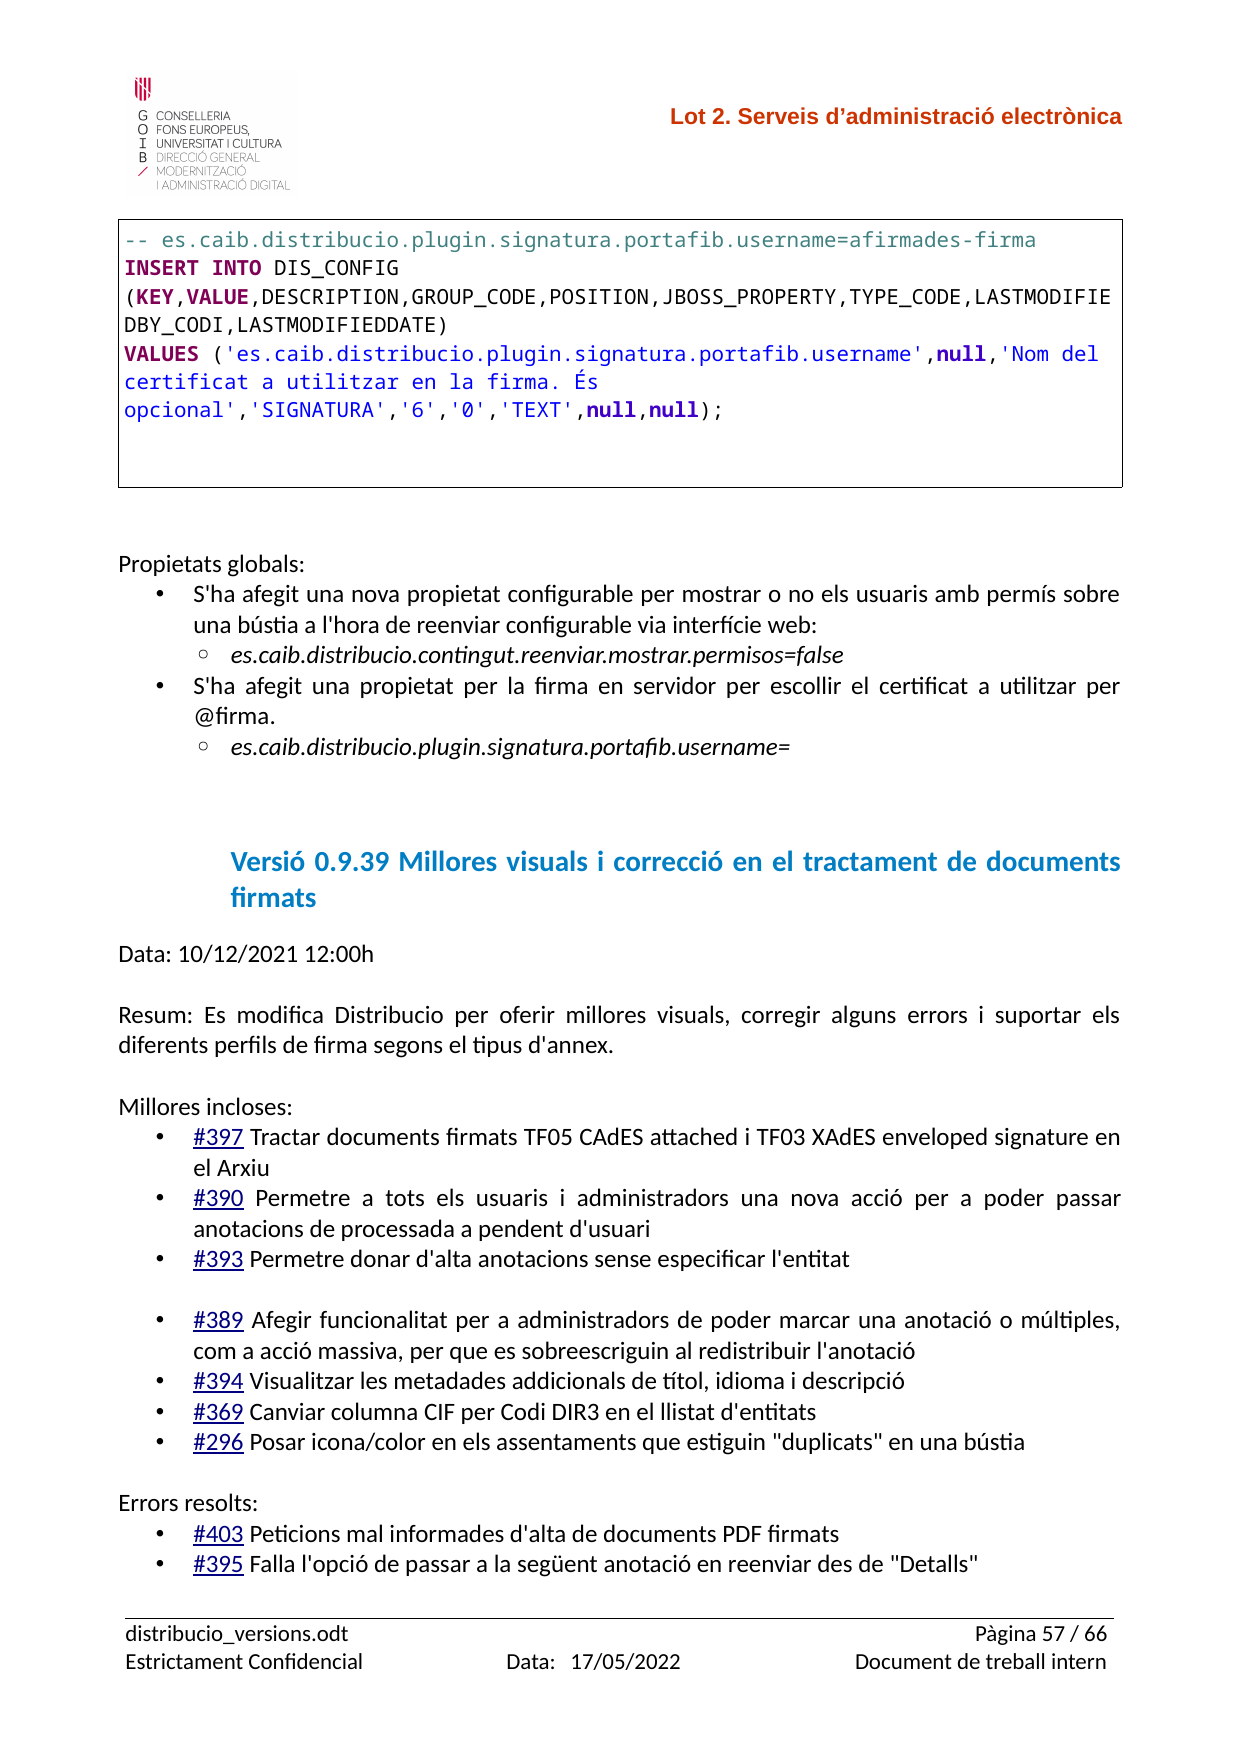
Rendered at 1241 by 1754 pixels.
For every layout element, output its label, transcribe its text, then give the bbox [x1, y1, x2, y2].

text Errors resolts: [118, 1487, 1122, 1518]
list #393 Permetre donar d'alta anotacions sense especificar l'entitat [156, 1243, 1122, 1274]
text Propietats globals: [118, 548, 1122, 578]
list #395 Falla l'opció de passar a la següent anotació en reenviar des de "Detalls" [156, 1548, 1122, 1579]
list #397 Tractar documents firmats TF05 CAdES attached i TF03 XAdES enveloped signature en el Arxiu [156, 1121, 1122, 1182]
text Millores incloses: [118, 1091, 1122, 1121]
list #369 Canviar columna CIF per Codi DIR3 en el llistat d'entitats [156, 1396, 1122, 1426]
list S'ha afegit una propietat per la firma en servidor per escollir el certificat a utilitzar per @firma. [156, 670, 1122, 731]
list es.caib.distribucio.plugin.signatura.portafib.username= [193, 731, 1122, 761]
list #390 Permetre a tots els usuaris i administradors una nova acció per a poder passar anotacions de processada a pendent d'usuari [156, 1182, 1122, 1243]
list #394 Visualitzar les metadades addicionals de títol, idioma i descripció [156, 1365, 1122, 1396]
list es.caib.distribucio.contingut.reenviar.mostrar.permisos=false [193, 639, 1122, 670]
list S'ha afegit una nova propietat configurable per mostrar o no els usuaris amb permís sobre una bústia a l'hora de reenviar configurable via interfície web: [156, 578, 1122, 639]
list #296 Posar icona/color en els assentaments que estiguin "duplicats" en una bústia [156, 1426, 1122, 1457]
picture [126, 70, 299, 197]
list #389 Afegir funcionalitat per a administradors de poder marcar una anotació o múltiples, com a acció massiva, per que es sobreescriguin al redistribuir l'anotació [156, 1304, 1122, 1365]
list #403 Peticions mal informades d'alta de documents PDF firmats [156, 1518, 1122, 1548]
text Data: 10/12/2021 12:00h [118, 938, 1122, 968]
table_header -- es.caib.distribucio.plugin.signatura.portafib.username=afirmades-firma INSERT INTO DIS_CONFIG (KEY,VALUE,DESCRIPTION,GROUP_CODE,POSITION,JBOSS_PROPERTY,TYPE_CODE,LASTMODIFIEDBY_CODI,LASTMODIFIEDDATE) VALUES ('es.caib.distribucio.plugin.signatura.portafib.username',null,'Nom del certificat a utilitzar en la firma. És opcional','SIGNATURA','6','0','TEXT',null,null); [119, 220, 1122, 487]
text Resum: Es modifica Distribucio per oferir millores visuals, corregir alguns errors i suportar els diferents perfils de firma segons el tipus d'annex. [118, 999, 1122, 1060]
subtitle Versió 0.9.39 Millores visuals i correcció en el tractament de documents firmats [153, 843, 1122, 914]
